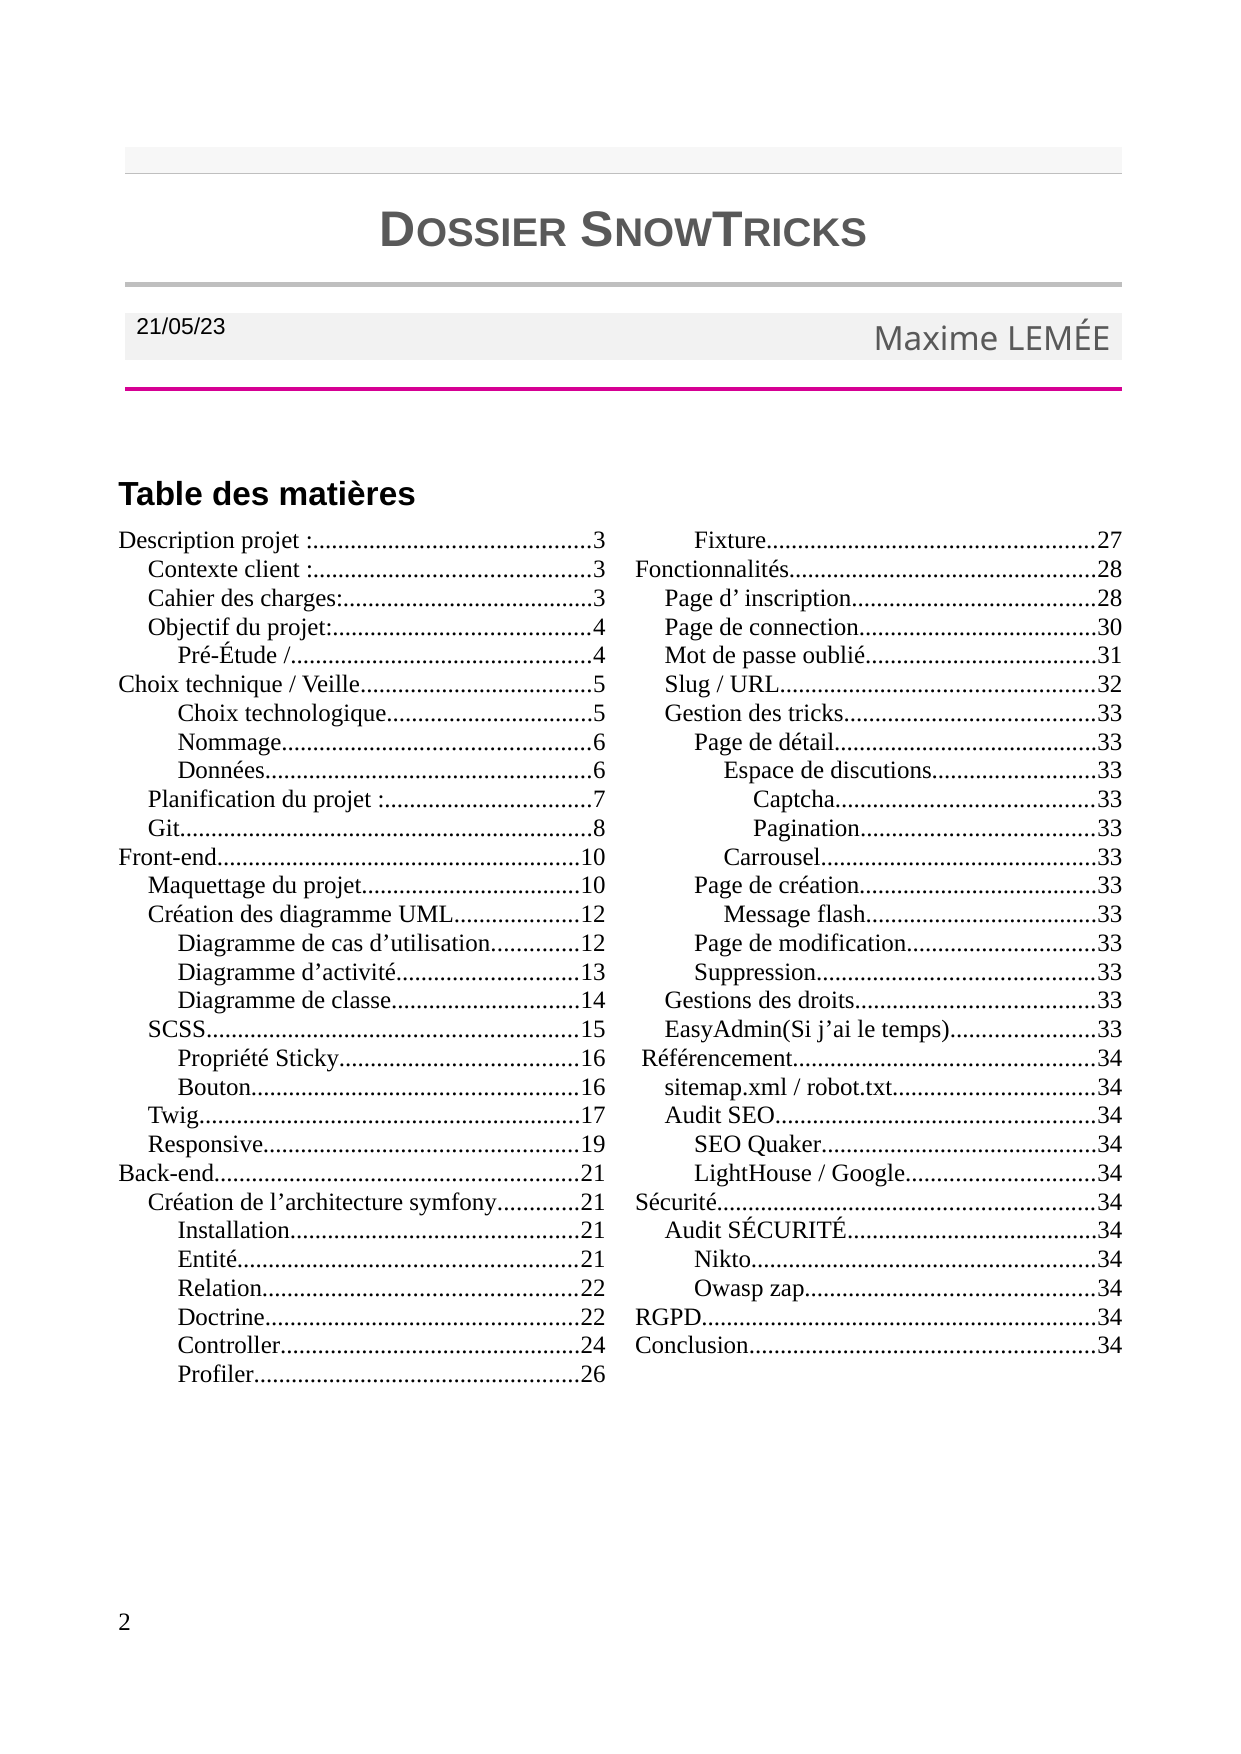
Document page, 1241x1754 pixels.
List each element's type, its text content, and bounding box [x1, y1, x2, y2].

text Espace de discutions 33 [723, 755, 1122, 784]
text Page de détail 33 [694, 727, 1122, 755]
text Relation 22 [177, 1273, 605, 1302]
text Conclusion 34 [635, 1330, 1122, 1359]
text Diagramme de classe 14 [177, 985, 605, 1014]
text Maquettage du projet 10 [148, 870, 605, 899]
text RGPD 34 [635, 1302, 1122, 1330]
text Entité 21 [177, 1244, 605, 1273]
text Owasp zap 34 [694, 1273, 1122, 1302]
text Cahier des charges: 3 [148, 583, 605, 612]
text SEO Quaker 34 [694, 1129, 1122, 1158]
text Référencement 34 [635, 1043, 1122, 1072]
text Suppression 33 [694, 957, 1122, 985]
text Git 8 [148, 813, 605, 842]
text Nikto 34 [694, 1244, 1122, 1273]
text Page de modification 33 [694, 928, 1122, 957]
text Objectif du projet: 4 [148, 612, 605, 640]
text EasyAdmin(Si j’ai le temps) 33 [664, 1014, 1122, 1043]
text Contexte client : 3 [148, 554, 605, 583]
text Gestions des droits 33 [664, 985, 1122, 1014]
text sitemap.xml / robot.txt 34 [664, 1072, 1122, 1100]
text Responsive 19 [148, 1129, 605, 1158]
text Slug / URL 32 [664, 669, 1122, 698]
text Page de création 33 [694, 870, 1122, 899]
text Message flash 33 [723, 899, 1122, 928]
text Création de l’architecture symfony 21 [148, 1187, 605, 1215]
text Gestion des tricks 33 [664, 698, 1122, 727]
text Création des diagramme UML 12 [148, 899, 605, 928]
text Page d’ inscription 28 [664, 583, 1122, 612]
text Pagination 33 [753, 813, 1122, 842]
text Audit SÉCURITÉ 34 [664, 1215, 1122, 1244]
text Page de connection 30 [664, 612, 1122, 640]
text Choix technologique 5 [177, 698, 605, 727]
text Pré-Étude / 4 [177, 640, 605, 669]
text Planification du projet : 7 [148, 784, 605, 813]
text Diagramme d’activité 13 [177, 957, 605, 985]
subtitle Table des matières [118, 474, 1122, 513]
text Controller 24 [177, 1330, 605, 1359]
text Bouton 16 [177, 1072, 605, 1100]
text Fonctionnalités 28 [635, 554, 1122, 583]
text Choix technique / Veille 5 [118, 669, 605, 698]
text Propriété Sticky 16 [177, 1043, 605, 1072]
text LightHouse / Google 34 [694, 1158, 1122, 1187]
text Sécurité 34 [635, 1187, 1122, 1215]
text Captcha 33 [753, 784, 1122, 813]
text Installation 21 [177, 1215, 605, 1244]
text Back-end 21 [118, 1158, 605, 1187]
text Twig 17 [148, 1100, 605, 1129]
text Nommage 6 [177, 727, 605, 755]
text Profiler 26 [177, 1359, 605, 1388]
text Audit SEO 34 [664, 1100, 1122, 1129]
text Mot de passe oublié 31 [664, 640, 1122, 669]
text Carrousel 33 [723, 842, 1122, 870]
text Fixture 27 [694, 525, 1122, 554]
text Description projet : 3 [118, 525, 605, 554]
text Doctrine 22 [177, 1302, 605, 1330]
text Données 6 [177, 755, 605, 784]
text SCSS 15 [148, 1014, 605, 1043]
text Diagramme de cas d’utilisation 12 [177, 928, 605, 957]
text Front-end 10 [118, 842, 605, 870]
